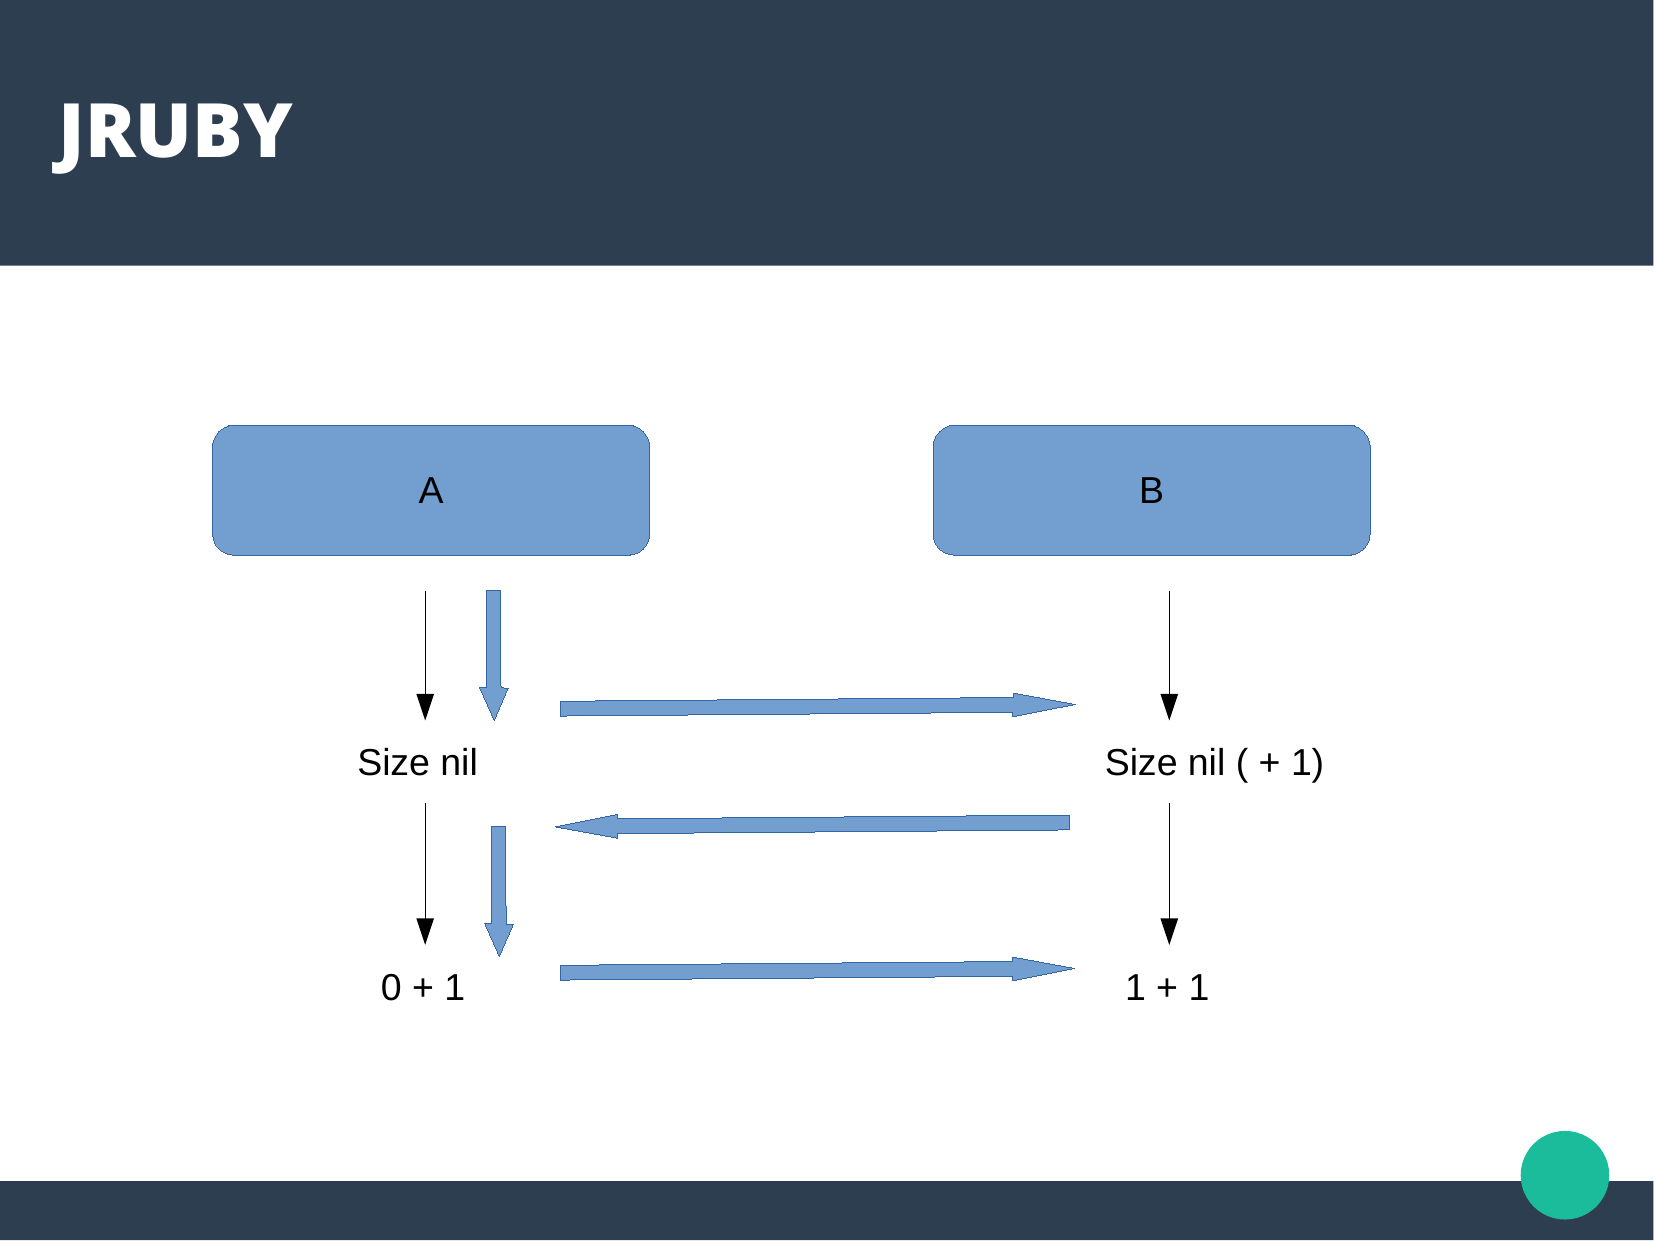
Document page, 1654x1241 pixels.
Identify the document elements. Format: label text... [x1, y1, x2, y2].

text_box A [212, 425, 650, 556]
text_box [484, 826, 514, 957]
text_box [479, 590, 509, 721]
text_box [560, 957, 1075, 981]
text_box B [933, 425, 1371, 556]
text_box Size nil [342, 734, 497, 792]
text_box 0 + 1 [366, 958, 497, 1016]
text_box [560, 693, 1076, 717]
text_box [555, 814, 1070, 839]
title JRUBY [59, 49, 1595, 207]
text_box 1 + 1 [1110, 958, 1241, 1016]
text_box Size nil ( + 1) [1090, 734, 1359, 792]
